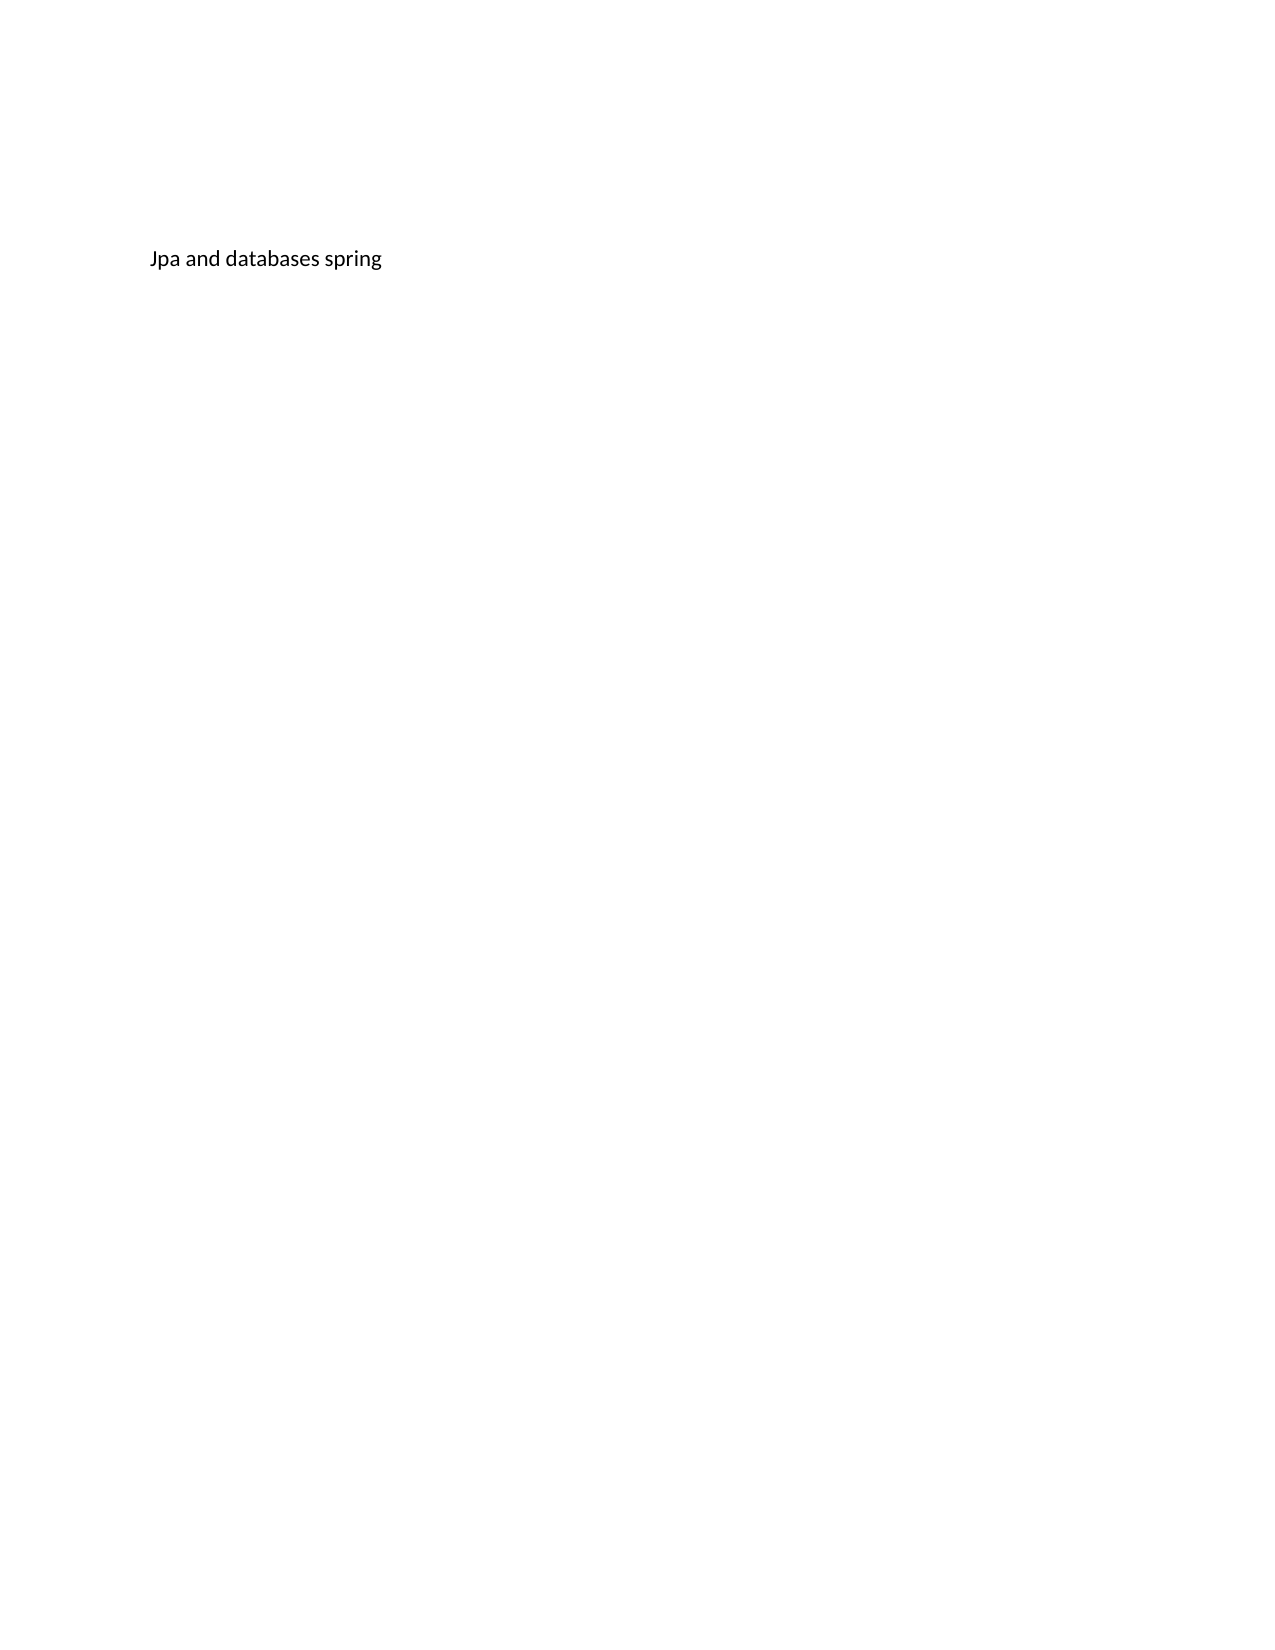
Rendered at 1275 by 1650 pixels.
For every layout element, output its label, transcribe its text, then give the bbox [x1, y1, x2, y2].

text Jpa and databases spring [150, 244, 1125, 272]
